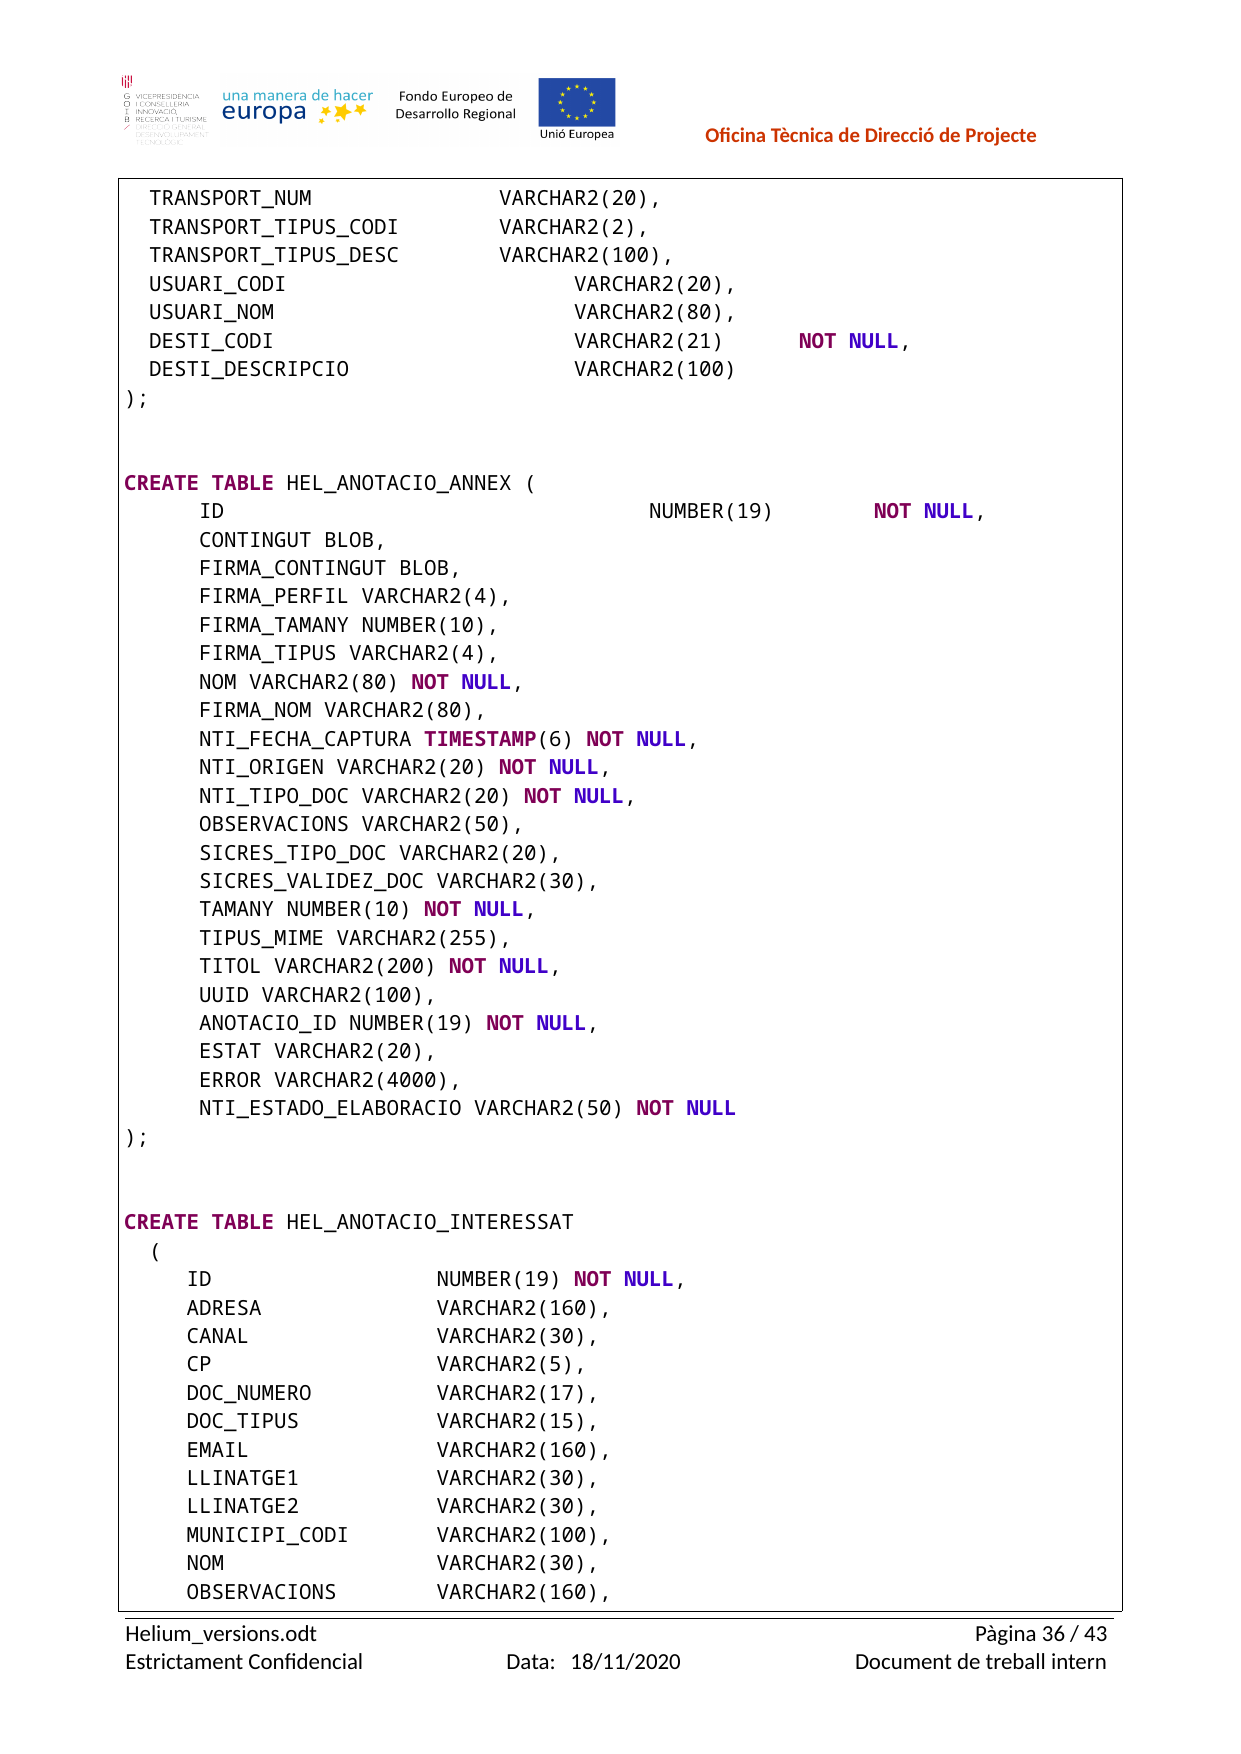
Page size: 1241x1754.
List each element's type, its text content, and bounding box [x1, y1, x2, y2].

table_header TRANSPORT_NUM VARCHAR2(20), TRANSPORT_TIPUS_CODI VARCHAR2(2), TRANSPORT_TIPUS_DESC VARCHAR2(100), USUARI_CODI VARCHAR2(20), USUARI_NOM VARCHAR2(80), DESTI_CODI VARCHAR2(21) NOT NULL, DESTI_DESCRIPCIO VARCHAR2(100) ); CREATE TABLE HEL_ANOTACIO_ANNEX ( ID NUMBER(19) NOT NULL, CONTINGUT BLOB, FIRMA_CONTINGUT BLOB, FIRMA_PERFIL VARCHAR2(4), FIRMA_TAMANY NUMBER(10), FIRMA_TIPUS VARCHAR2(4), NOM VARCHAR2(80) NOT NULL, FIRMA_NOM VARCHAR2(80), NTI_FECHA_CAPTURA TIMESTAMP(6) NOT NULL, NTI_ORIGEN VARCHAR2(20) NOT NULL, NTI_TIPO_DOC VARCHAR2(20) NOT NULL, OBSERVACIONS VARCHAR2(50), SICRES_TIPO_DOC VARCHAR2(20), SICRES_VALIDEZ_DOC VARCHAR2(30), TAMANY NUMBER(10) NOT NULL, TIPUS_MIME VARCHAR2(255), TITOL VARCHAR2(200) NOT NULL, UUID VARCHAR2(100), ANOTACIO_ID NUMBER(19) NOT NULL, ESTAT VARCHAR2(20), ERROR VARCHAR2(4000), NTI_ESTADO_ELABORACIO VARCHAR2(50) NOT NULL ); CREATE TABLE HEL_ANOTACIO_INTERESSAT ( ID NUMBER(19) NOT NULL, ADRESA VARCHAR2(160), CANAL VARCHAR2(30), CP VARCHAR2(5), DOC_NUMERO VARCHAR2(17), DOC_TIPUS VARCHAR2(15), EMAIL VARCHAR2(160), LLINATGE1 VARCHAR2(30), LLINATGE2 VARCHAR2(30), MUNICIPI_CODI VARCHAR2(100), NOM VARCHAR2(30), OBSERVACIONS VARCHAR2(160), [119, 179, 1122, 1611]
picture [118, 73, 213, 147]
picture [219, 73, 621, 147]
